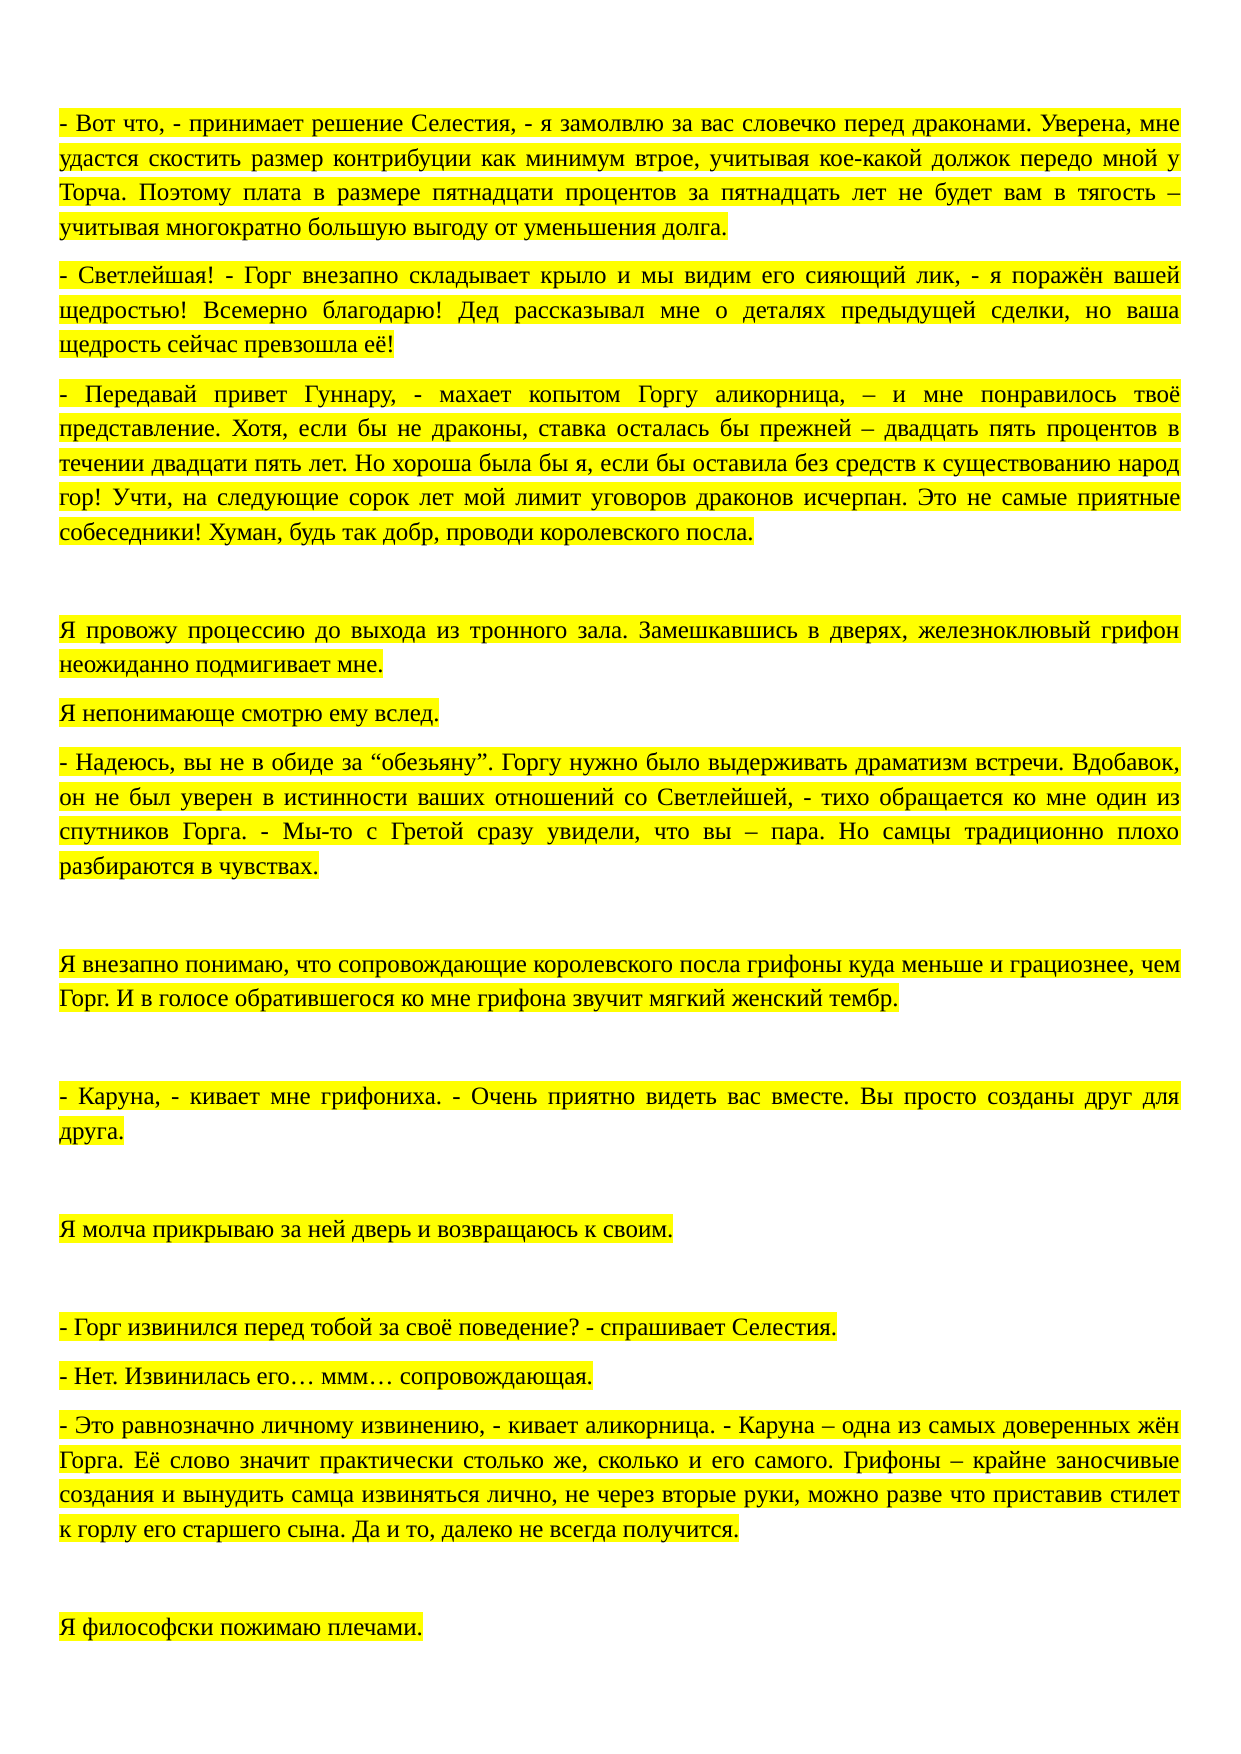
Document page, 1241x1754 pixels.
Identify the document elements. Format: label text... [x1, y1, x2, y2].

text - Передавай привет Гуннару, - махает копытом Горгу аликорница, – и мне понравилось твоё представление. Хотя, если бы не драконы, ставка осталась бы прежней – двадцать пять процентов в течении двадцати пять лет. Но хороша была бы я, если бы оставила без средств к существованию народ гор! Учти, на следующие сорок лет мой лимит уговоров драконов исчерпан. Это не самые приятные собеседники! Хуман, будь так добр, проводи королевского посла. [59, 379, 1181, 545]
text - Горг извинился перед тобой за своё поведение? - спрашивает Селестия. [59, 1312, 1181, 1341]
text - Светлейшая! - Горг внезапно складывает крыло и мы видим его сияющий лик, - я поражён вашей щедростью! Всемерно благодарю! Дед рассказывал мне о деталях предыдущей сделки, но ваша щедрость сейчас превзошла её! [59, 261, 1181, 358]
text Я непонимающе смотрю ему вслед. [59, 698, 1181, 727]
text - Вот что, - принимает решение Селестия, - я замолвлю за вас словечко перед драконами. Уверена, мне удастся скостить размер контрибуции как минимум втрое, учитывая кое-какой должок передо мной у Торча. Поэтому плата в размере пятнадцати процентов за пятнадцать лет не будет вам в тягость – учитывая многократно большую выгоду от уменьшения долга. [59, 108, 1181, 240]
text - Нет. Извинилась его… ммм… сопровождающая. [59, 1361, 1181, 1390]
text - Надеюсь, вы не в обиде за “обезьяну”. Горгу нужно было выдерживать драматизм встречи. Вдобавок, он не был уверен в истинности ваших отношений со Светлейшей, - тихо обращается ко мне один из спутников Горга. - Мы-то с Гретой сразу увидели, что вы – пара. Но самцы традиционно плохо разбираются в чувствах. [59, 747, 1181, 879]
text Я молча прикрываю за ней дверь и возвращаюсь к своим. [59, 1214, 1181, 1243]
text Я философски пожимаю плечами. [59, 1612, 1181, 1641]
text Я внезапно понимаю, что сопровождающие королевского посла грифоны куда меньше и грациознее, чем Горг. И в голосе обратившегося ко мне грифона звучит мягкий женский тембр. [59, 949, 1181, 1012]
text - Это равнозначно личному извинению, - кивает аликорница. - Каруна – одна из самых доверенных жён Горга. Её слово значит практически столько же, сколько и его самого. Грифоны – крайне заносчивые создания и вынудить самца извиняться лично, не через вторые руки, можно разве что приставив стилет к горлу его старшего сына. Да и то, далеко не всегда получится. [59, 1410, 1181, 1542]
text - Каруна, - кивает мне грифониха. - Очень приятно видеть вас вместе. Вы просто созданы друг для друга. [59, 1081, 1181, 1145]
text Я провожу процессию до выхода из тронного зала. Замешкавшись в дверях, железноклювый грифон неожиданно подмигивает мне. [59, 615, 1181, 678]
